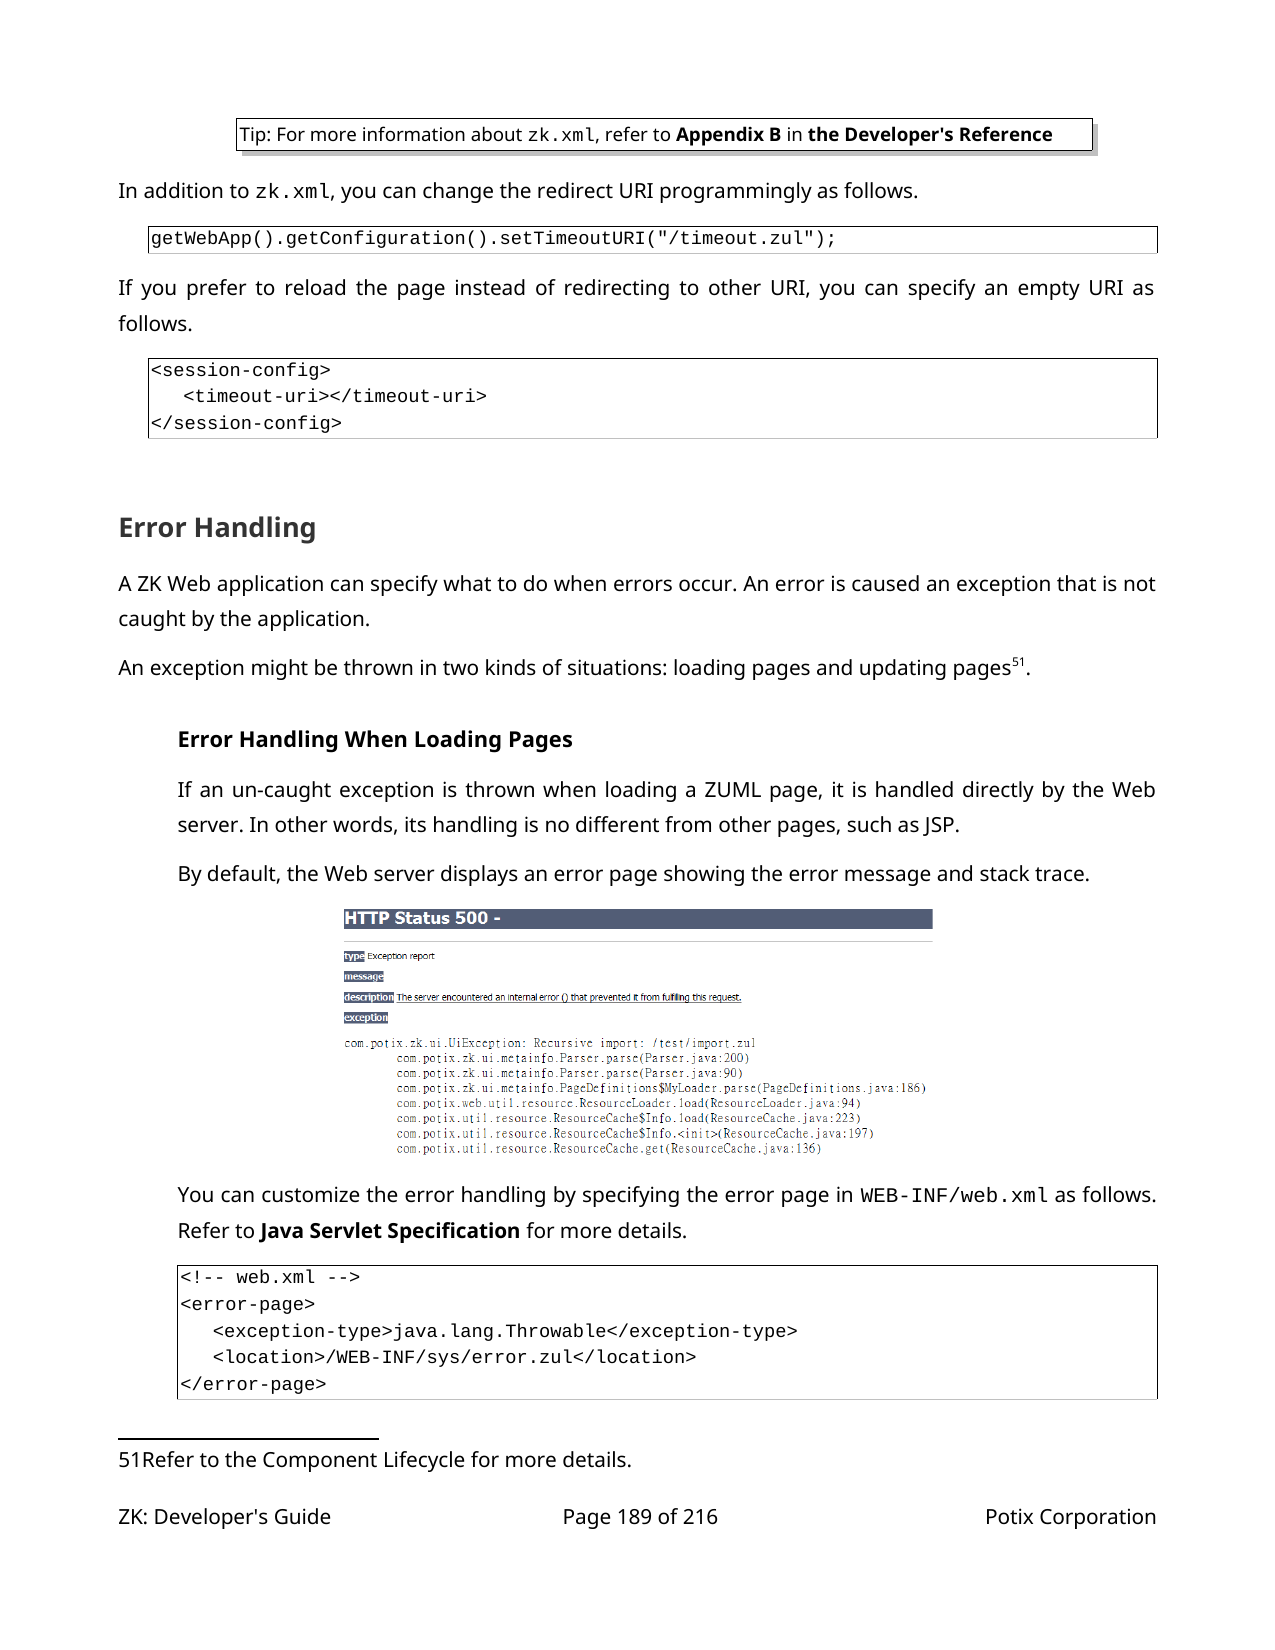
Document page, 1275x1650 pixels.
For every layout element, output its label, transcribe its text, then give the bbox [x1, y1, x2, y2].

subtitle Error Handling [118, 509, 1157, 546]
picture [342, 904, 933, 1156]
text <error-page> <exception-type>java.lang.Throwable</exception-type> <location>/WEB-INF/sys/error.zul</location> </error-page> [178, 1292, 1157, 1399]
text In addition to zk.xml, you can change the redirect URI programmingly as follows. [118, 176, 1157, 205]
text getWebApp().getConfiguration().setTimeoutURI("/timeout.zul"); [149, 227, 1157, 253]
text You can customize the error handling by specifying the error page in WEB-INF/web.xml as follows. Refer to Java Servlet Specification for more details. [177, 1180, 1157, 1244]
subtitle Error Handling When Loading Pages [177, 724, 1157, 754]
text <!-- web.xml --> [178, 1266, 1157, 1289]
text An exception might be thrown in two kinds of situations: loading pages and updating pages. [118, 653, 1157, 682]
text Refer to the Component Lifecycle for more details. [118, 1445, 1157, 1473]
text By default, the Web server displays an error page showing the error message and stack trace. [177, 859, 1157, 887]
text <session-config> <timeout-uri></timeout-uri> </session-config> [149, 359, 1157, 438]
text If you prefer to reload the page instead of redirecting to other URI, you can specify an empty URI as follows. [118, 273, 1157, 337]
text Tip: For more information about zk.xml, refer to Appendix B in the Developer's Reference [237, 119, 1092, 150]
text If an un-caught exception is thrown when loading a ZUML page, it is handled directly by the Web server. In other words, its handling is no different from other pages, such as JSP. [177, 775, 1157, 838]
text A ZK Web application can specify what to do when errors occur. An error is caused an exception that is not caught by the application. [118, 569, 1157, 633]
